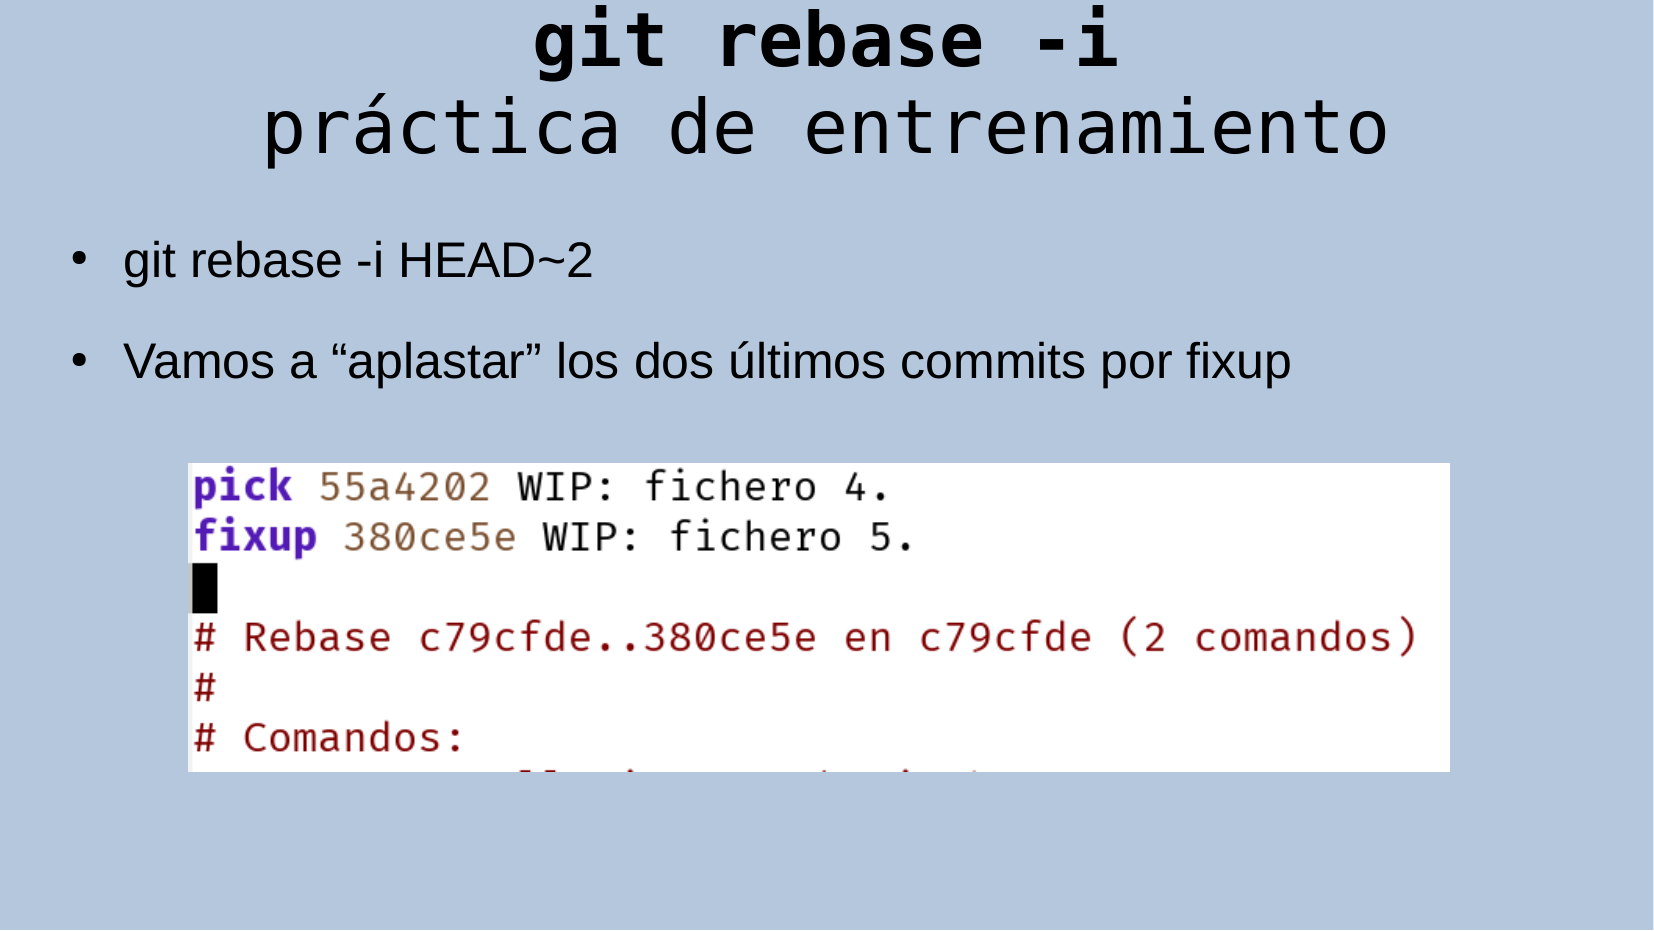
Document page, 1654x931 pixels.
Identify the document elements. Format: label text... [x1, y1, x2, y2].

list git rebase -i HEAD~2 Vamos a “aplastar” los dos últimos commits por fixup [52, 231, 1613, 419]
title git rebase -i práctica de entrenamiento [82, 0, 1571, 172]
picture [188, 463, 1450, 772]
